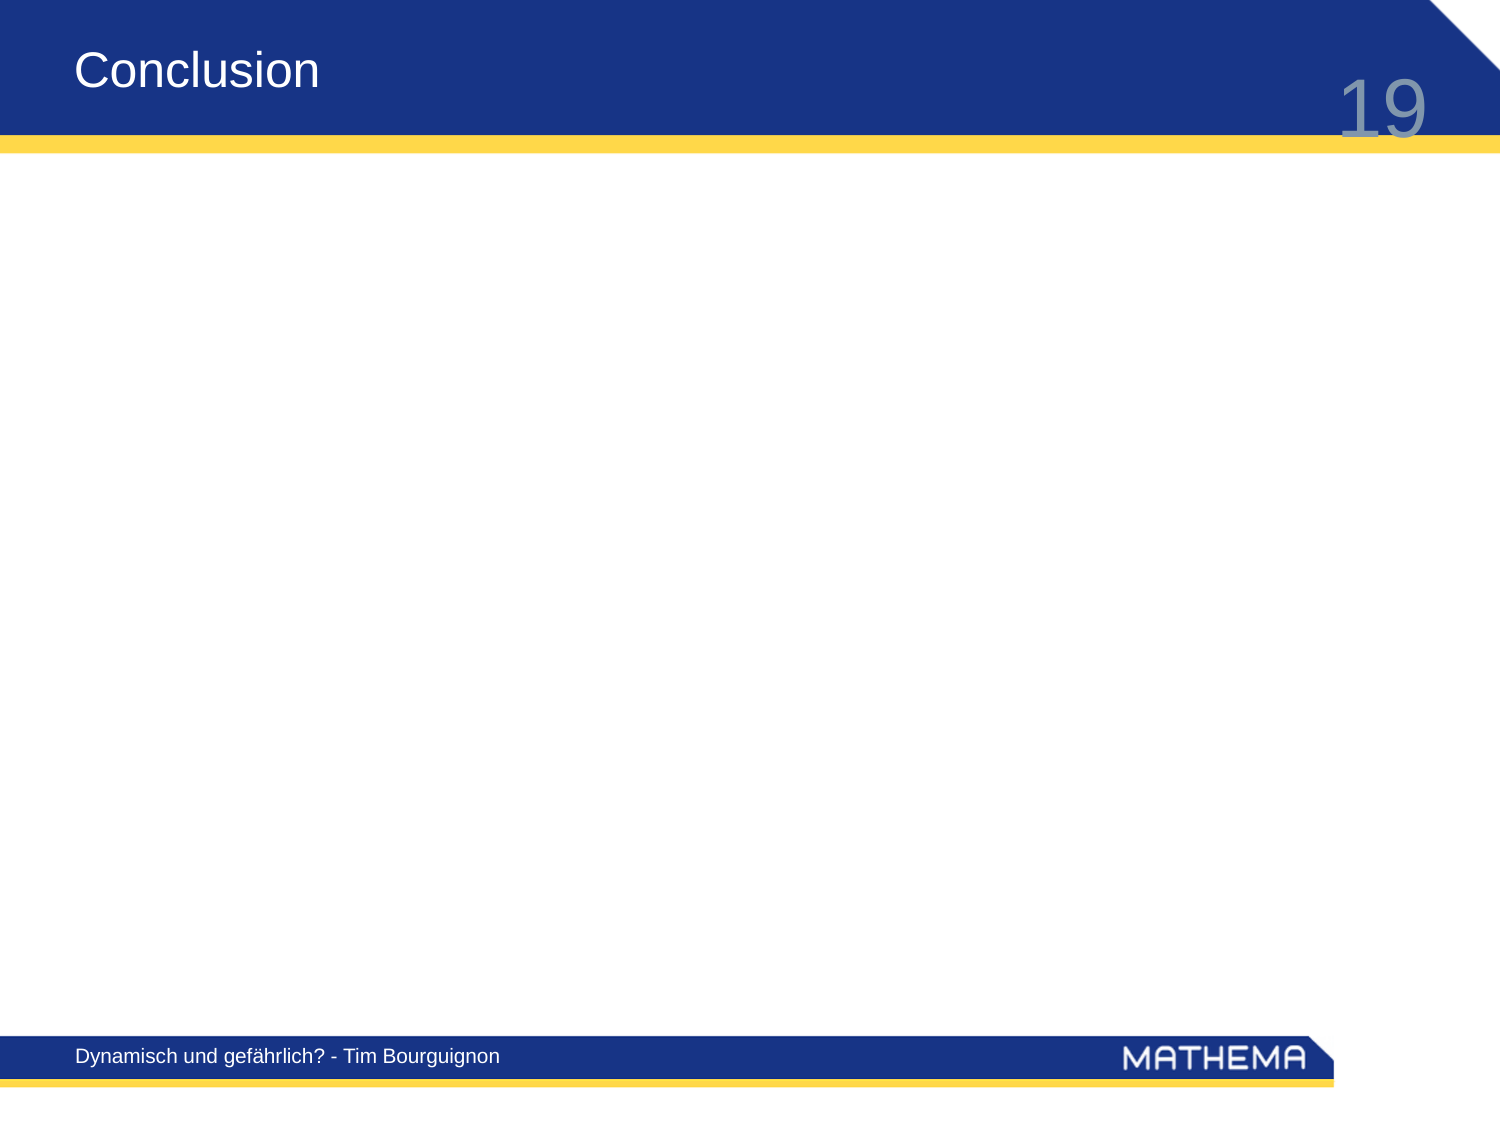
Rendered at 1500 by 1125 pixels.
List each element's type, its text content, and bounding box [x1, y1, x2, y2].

title Conclusion [73, 40, 1276, 100]
picture [0, 0, 1500, 1125]
